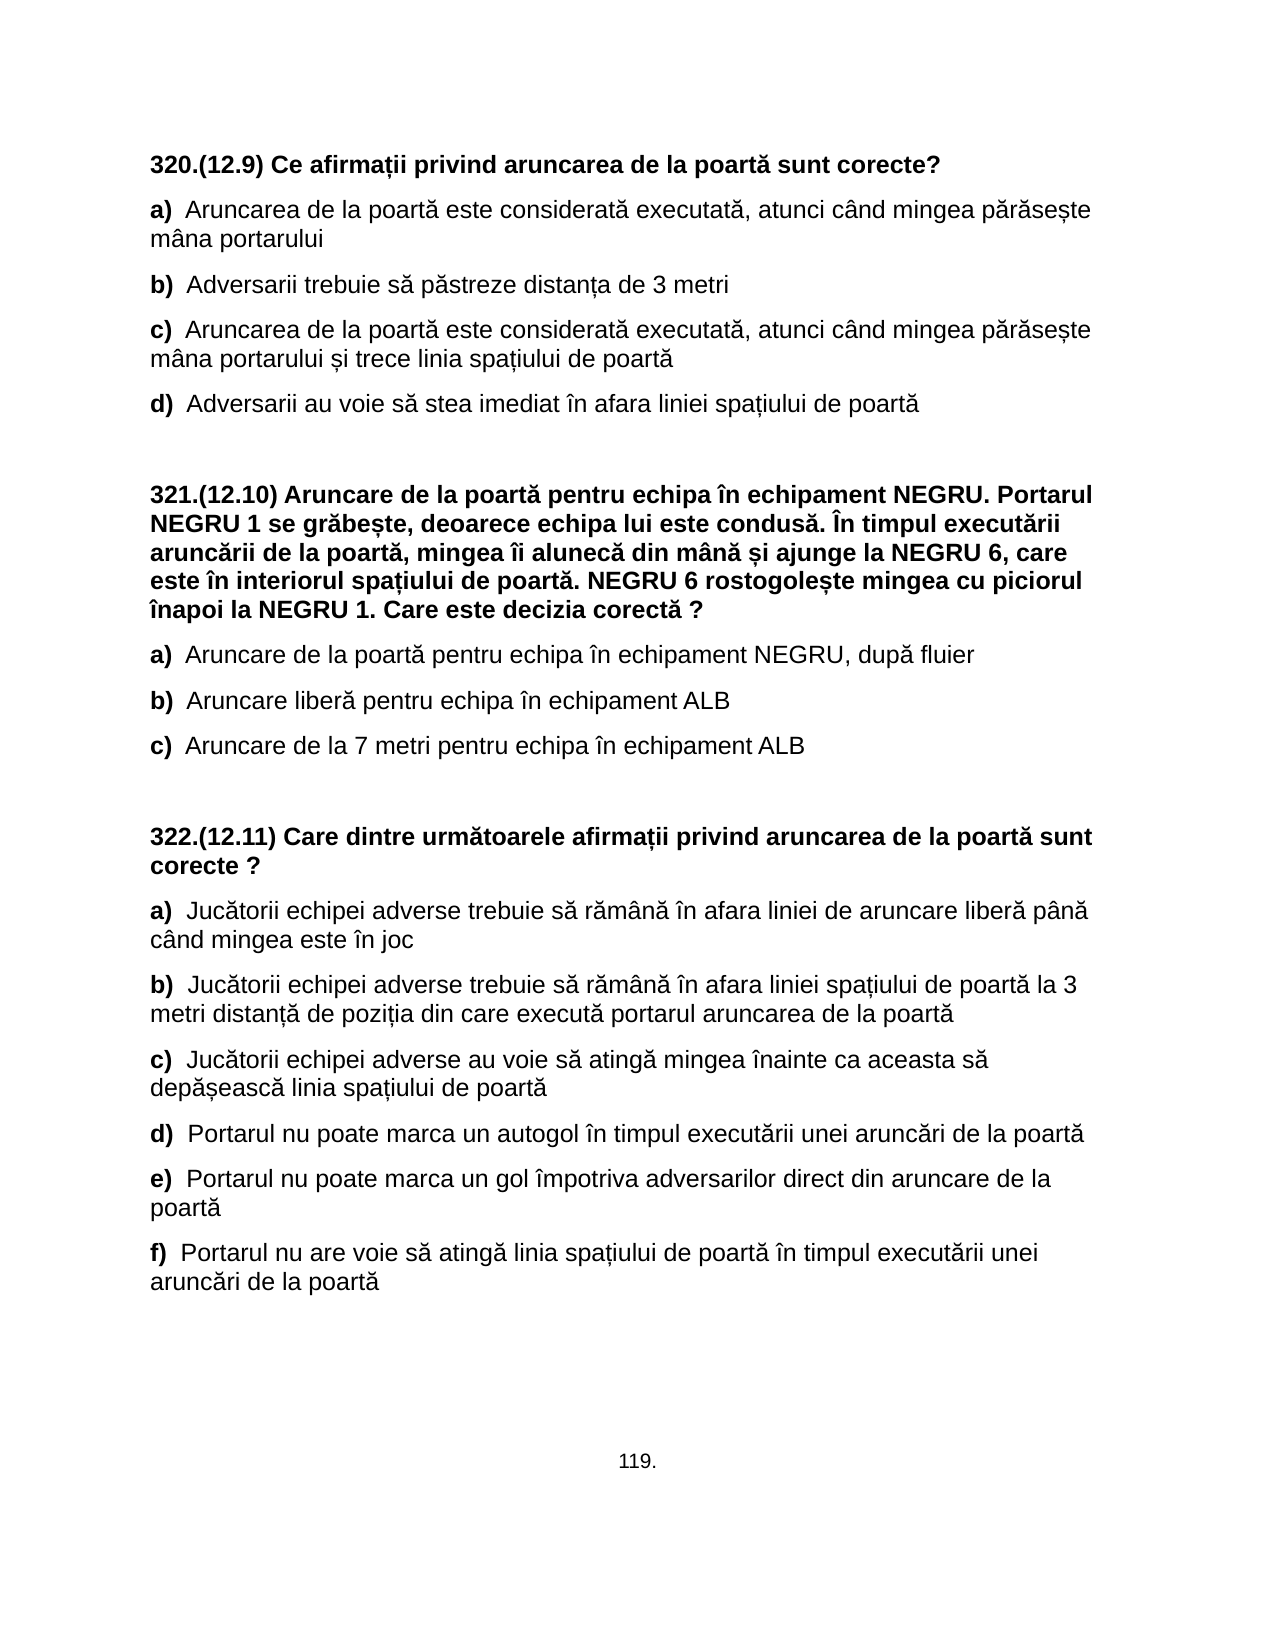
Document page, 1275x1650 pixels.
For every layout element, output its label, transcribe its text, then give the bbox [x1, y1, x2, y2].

text a) Aruncare de la poartă pentru echipa în echipament NEGRU, după fluier [150, 640, 1125, 669]
text 321.(12.10) Aruncare de la poartă pentru echipa în echipament NEGRU. Portarul NEGRU 1 se grăbește, deoarece echipa lui este condusă. În timpul executării aruncării de la poartă, mingea îi alunecă din mână și ajunge la NEGRU 6, care este în interiorul spațiului de poartă. NEGRU 6 rostogolește mingea cu piciorul înapoi la NEGRU 1. Care este decizia corectă ? [150, 480, 1125, 624]
text a) Aruncarea de la poartă este considerată executată, atunci când mingea părăsește mâna portarului [150, 195, 1125, 253]
text b) Aruncare liberă pentru echipa în echipament ALB [150, 686, 1125, 714]
text 320.(12.9) Ce afirmații privind aruncarea de la poartă sunt corecte? [150, 150, 1125, 179]
text c) Aruncarea de la poartă este considerată executată, atunci când mingea părăsește mâna portarului și trece linia spațiului de poartă [150, 315, 1125, 372]
text 322.(12.11) Care dintre următoarele afirmații privind aruncarea de la poartă sunt corecte ? [150, 822, 1125, 879]
text b) Jucătorii echipei adverse trebuie să rămână în afara liniei spațiului de poartă la 3 metri distanță de poziția din care execută portarul aruncarea de la poartă [150, 970, 1125, 1028]
text a) Jucătorii echipei adverse trebuie să rămână în afara liniei de aruncare liberă până când mingea este în joc [150, 896, 1125, 954]
text d) Adversarii au voie să stea imediat în afara liniei spațiului de poartă [150, 389, 1125, 418]
text c) Aruncare de la 7 metri pentru echipa în echipament ALB [150, 731, 1125, 760]
text c) Jucătorii echipei adverse au voie să atingă mingea înainte ca aceasta să depășească linia spațiului de poartă [150, 1044, 1125, 1102]
text e) Portarul nu poate marca un gol împotriva adversarilor direct din aruncare de la poartă [150, 1164, 1125, 1222]
text b) Adversarii trebuie să păstreze distanța de 3 metri [150, 269, 1125, 298]
text 119. [150, 1449, 1125, 1473]
text f) Portarul nu are voie să atingă linia spațiului de poartă în timpul executării unei aruncări de la poartă [150, 1238, 1125, 1296]
text d) Portarul nu poate marca un autogol în timpul executării unei aruncări de la poartă [150, 1119, 1125, 1147]
